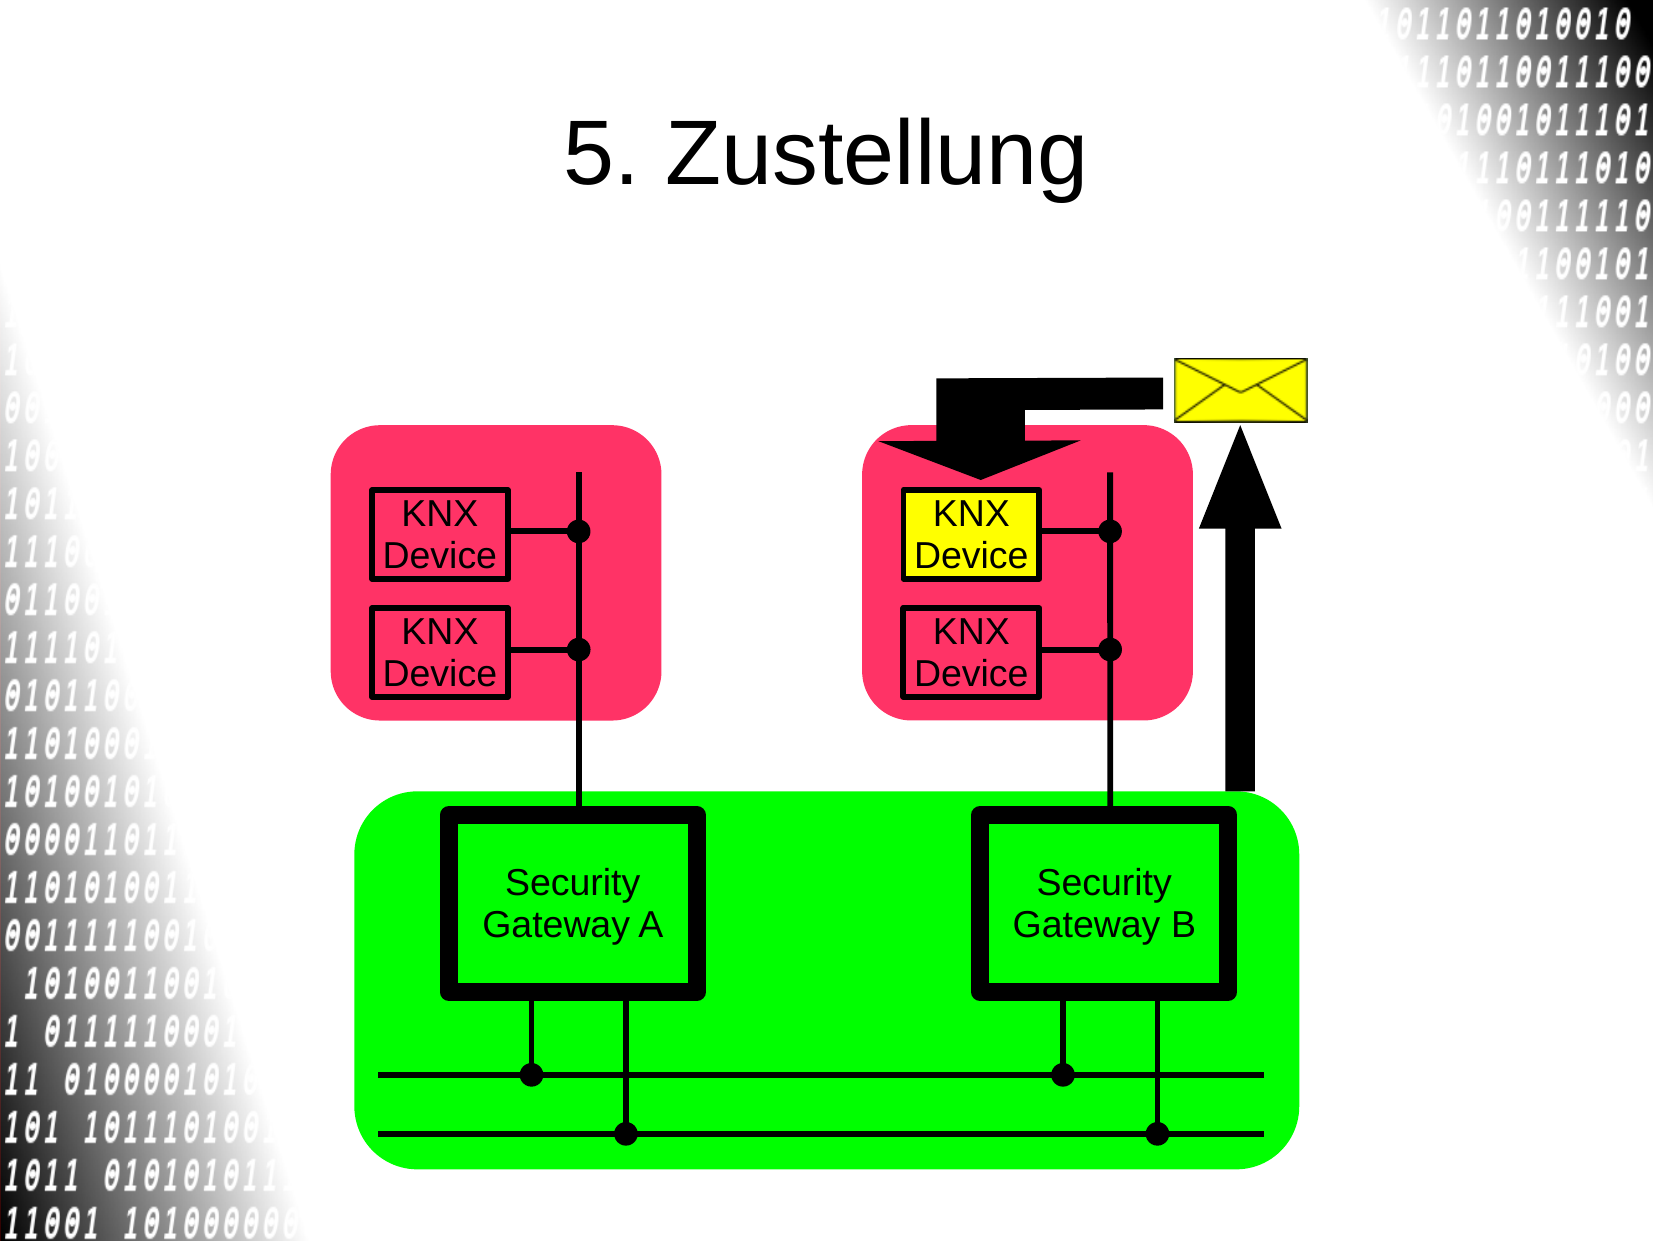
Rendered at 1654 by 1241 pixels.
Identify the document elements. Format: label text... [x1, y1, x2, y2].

text_box KNX Device [371, 608, 508, 697]
text_box KNX Device [903, 608, 1040, 697]
text_box [1198, 425, 1282, 792]
text_box [566, 519, 591, 544]
text_box [878, 377, 1164, 481]
text_box [1098, 519, 1122, 544]
text_box KNX Device [372, 490, 508, 579]
text_box [566, 637, 591, 662]
text_box [614, 1121, 638, 1146]
text_box Security Gateway A [448, 814, 697, 993]
picture [0, 0, 1653, 1241]
text_box [1145, 1121, 1170, 1146]
text_box [1098, 637, 1122, 662]
text_box [1051, 1062, 1075, 1087]
text_box Security Gateway B [980, 814, 1229, 993]
text_box [519, 1062, 544, 1087]
text_box KNX Device [903, 490, 1040, 579]
